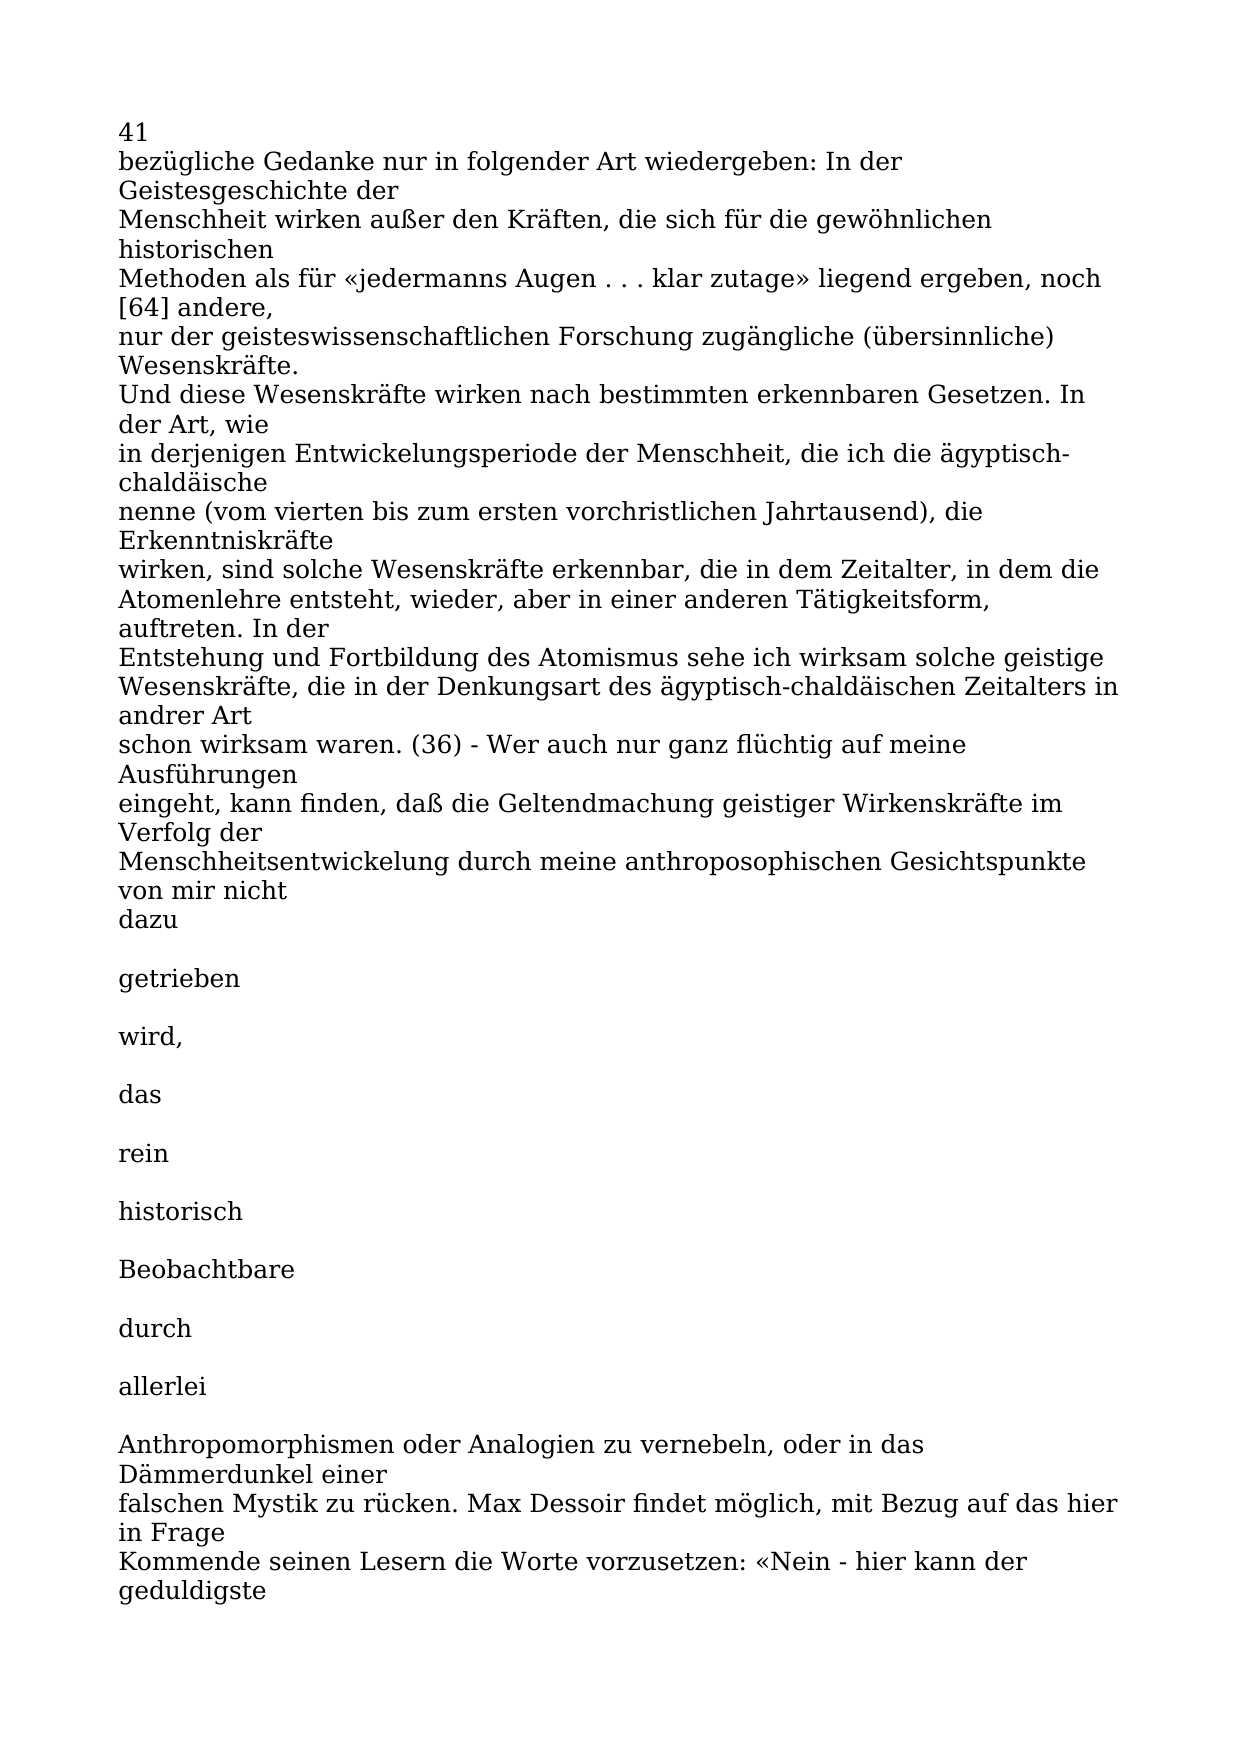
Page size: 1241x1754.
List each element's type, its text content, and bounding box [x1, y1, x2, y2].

text allerlei [118, 1372, 1122, 1401]
text Entstehung und Fortbildung des Atomismus sehe ich wirksam solche geistige [118, 643, 1122, 672]
text historisch [118, 1197, 1122, 1226]
text wirken, sind solche Wesenskräfte erkennbar, die in dem Zeitalter, in dem die [118, 556, 1122, 585]
text nur der geisteswissenschaftlichen Forschung zugängliche (übersinnliche) Wesenskräfte. [118, 322, 1122, 381]
text nenne (vom vierten bis zum ersten vorchristlichen Jahrtausend), die Erkenntniskräfte [118, 497, 1122, 556]
text dazu [118, 906, 1122, 935]
text durch [118, 1314, 1122, 1343]
text Kommende seinen Lesern die Worte vorzusetzen: «Nein - hier kann der geduldigste [118, 1547, 1122, 1606]
text Atomenlehre entsteht, wieder, aber in einer anderen Tätigkeitsform, auftreten. In der [118, 585, 1122, 643]
text Menschheit wirken außer den Kräften, die sich für die gewöhnlichen historischen [118, 206, 1122, 264]
text 41 [118, 118, 1122, 147]
text Menschheitsentwickelung durch meine anthroposophischen Gesichtspunkte von mir nicht [118, 847, 1122, 906]
text bezügliche Gedanke nur in folgender Art wiedergeben: In der Geistesgeschichte der [118, 147, 1122, 206]
text Wesenskräfte, die in der Denkungsart des ägyptisch-chaldäischen Zeitalters in andrer Art [118, 672, 1122, 731]
text Anthropomorphismen oder Analogien zu vernebeln, oder in das Dämmerdunkel einer [118, 1431, 1122, 1489]
text wird, [118, 1022, 1122, 1051]
text Und diese Wesenskräfte wirken nach bestimmten erkennbaren Gesetzen. In der Art, wie [118, 381, 1122, 439]
text eingeht, kann finden, daß die Geltendmachung geistiger Wirkenskräfte im Verfolg der [118, 789, 1122, 847]
text in derjenigen Entwickelungsperiode der Menschheit, die ich die ägyptisch-chaldäische [118, 439, 1122, 497]
text rein [118, 1139, 1122, 1168]
text Beobachtbare [118, 1256, 1122, 1285]
text das [118, 1081, 1122, 1110]
text Methoden als für «jedermanns Augen . . . klar zutage» liegend ergeben, noch [64] andere, [118, 264, 1122, 322]
text getrieben [118, 964, 1122, 993]
text falschen Mystik zu rücken. Max Dessoir findet möglich, mit Bezug auf das hier in Frage [118, 1489, 1122, 1547]
text schon wirksam waren. (36) - Wer auch nur ganz flüchtig auf meine Ausführungen [118, 731, 1122, 789]
